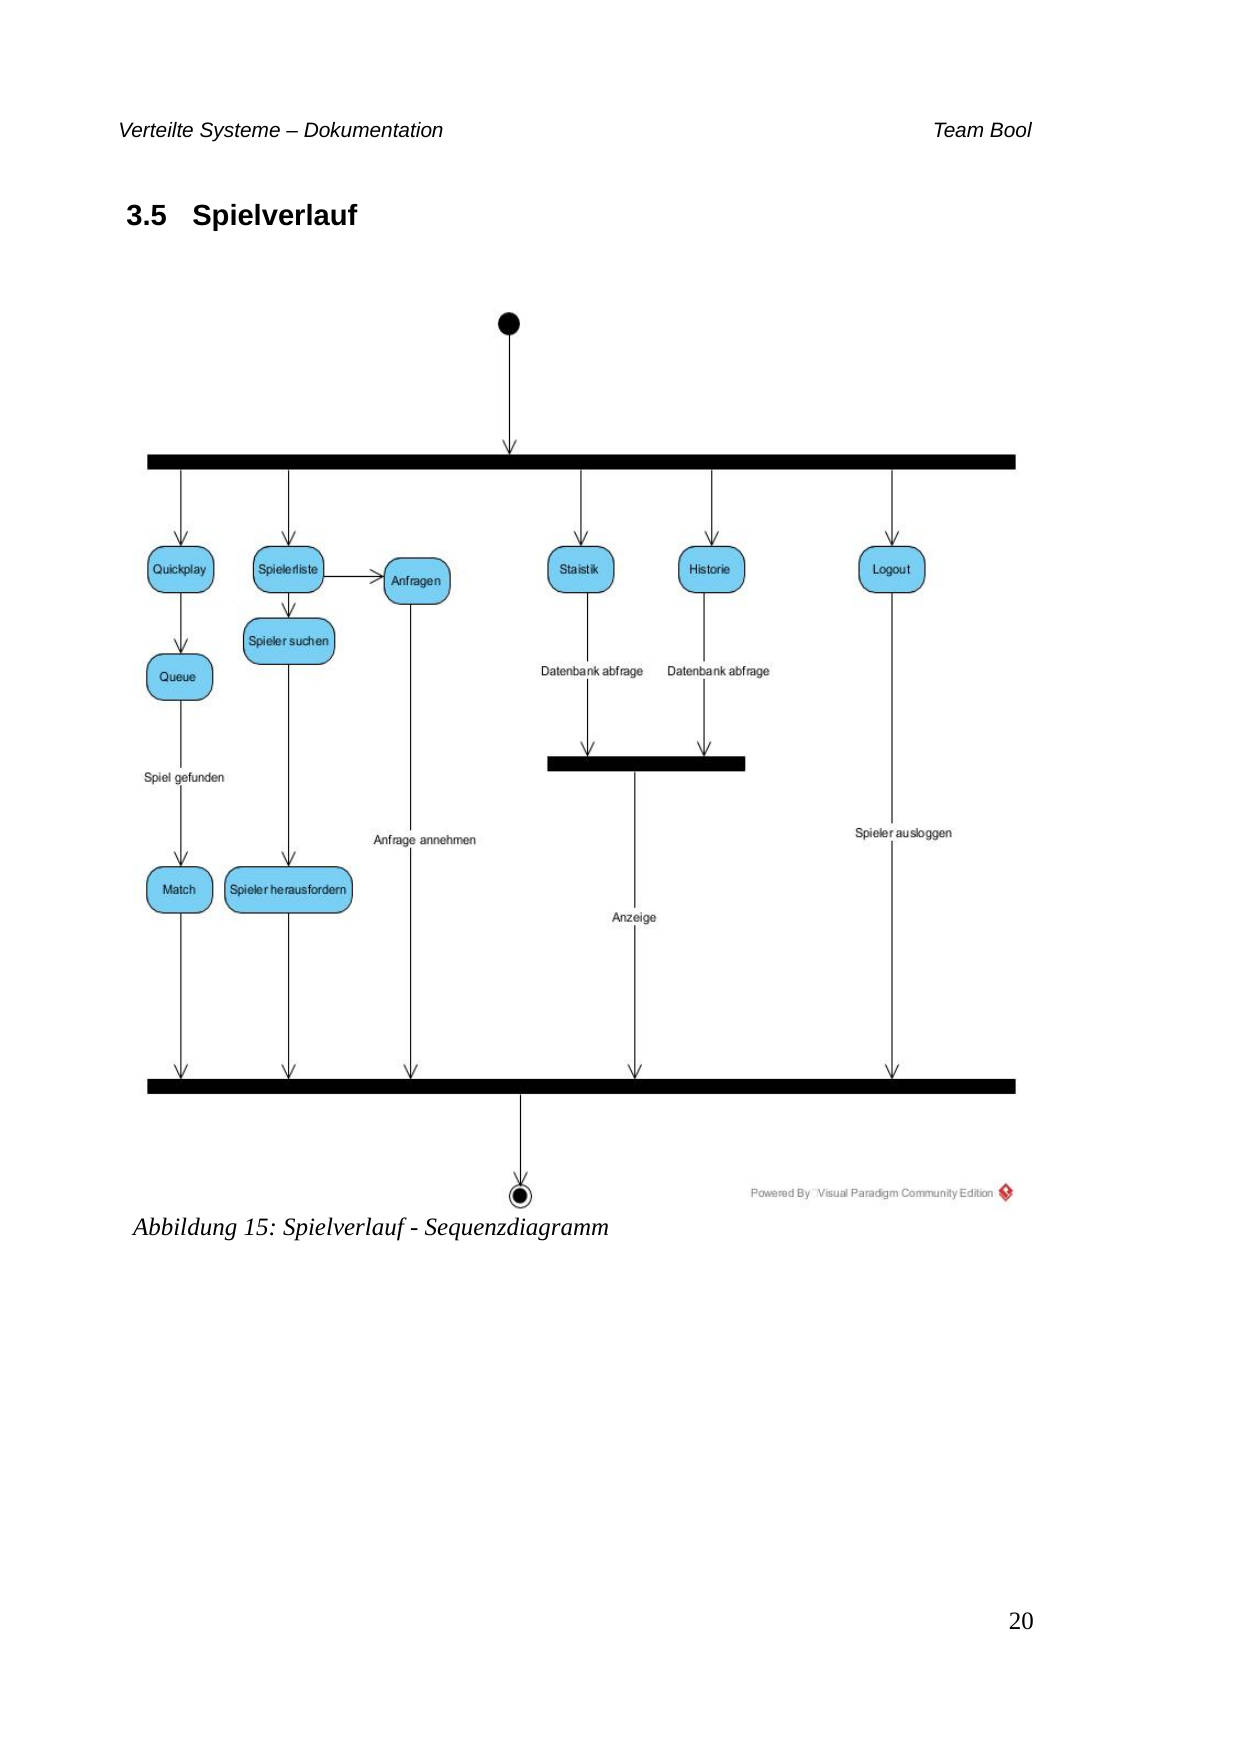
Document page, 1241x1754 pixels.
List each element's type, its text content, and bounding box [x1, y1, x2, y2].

picture [132, 310, 1019, 1212]
subtitle Spielverlauf [118, 198, 1033, 231]
text Abbildung 15: Spielverlauf - Sequenzdiagramm [133, 1212, 1019, 1241]
